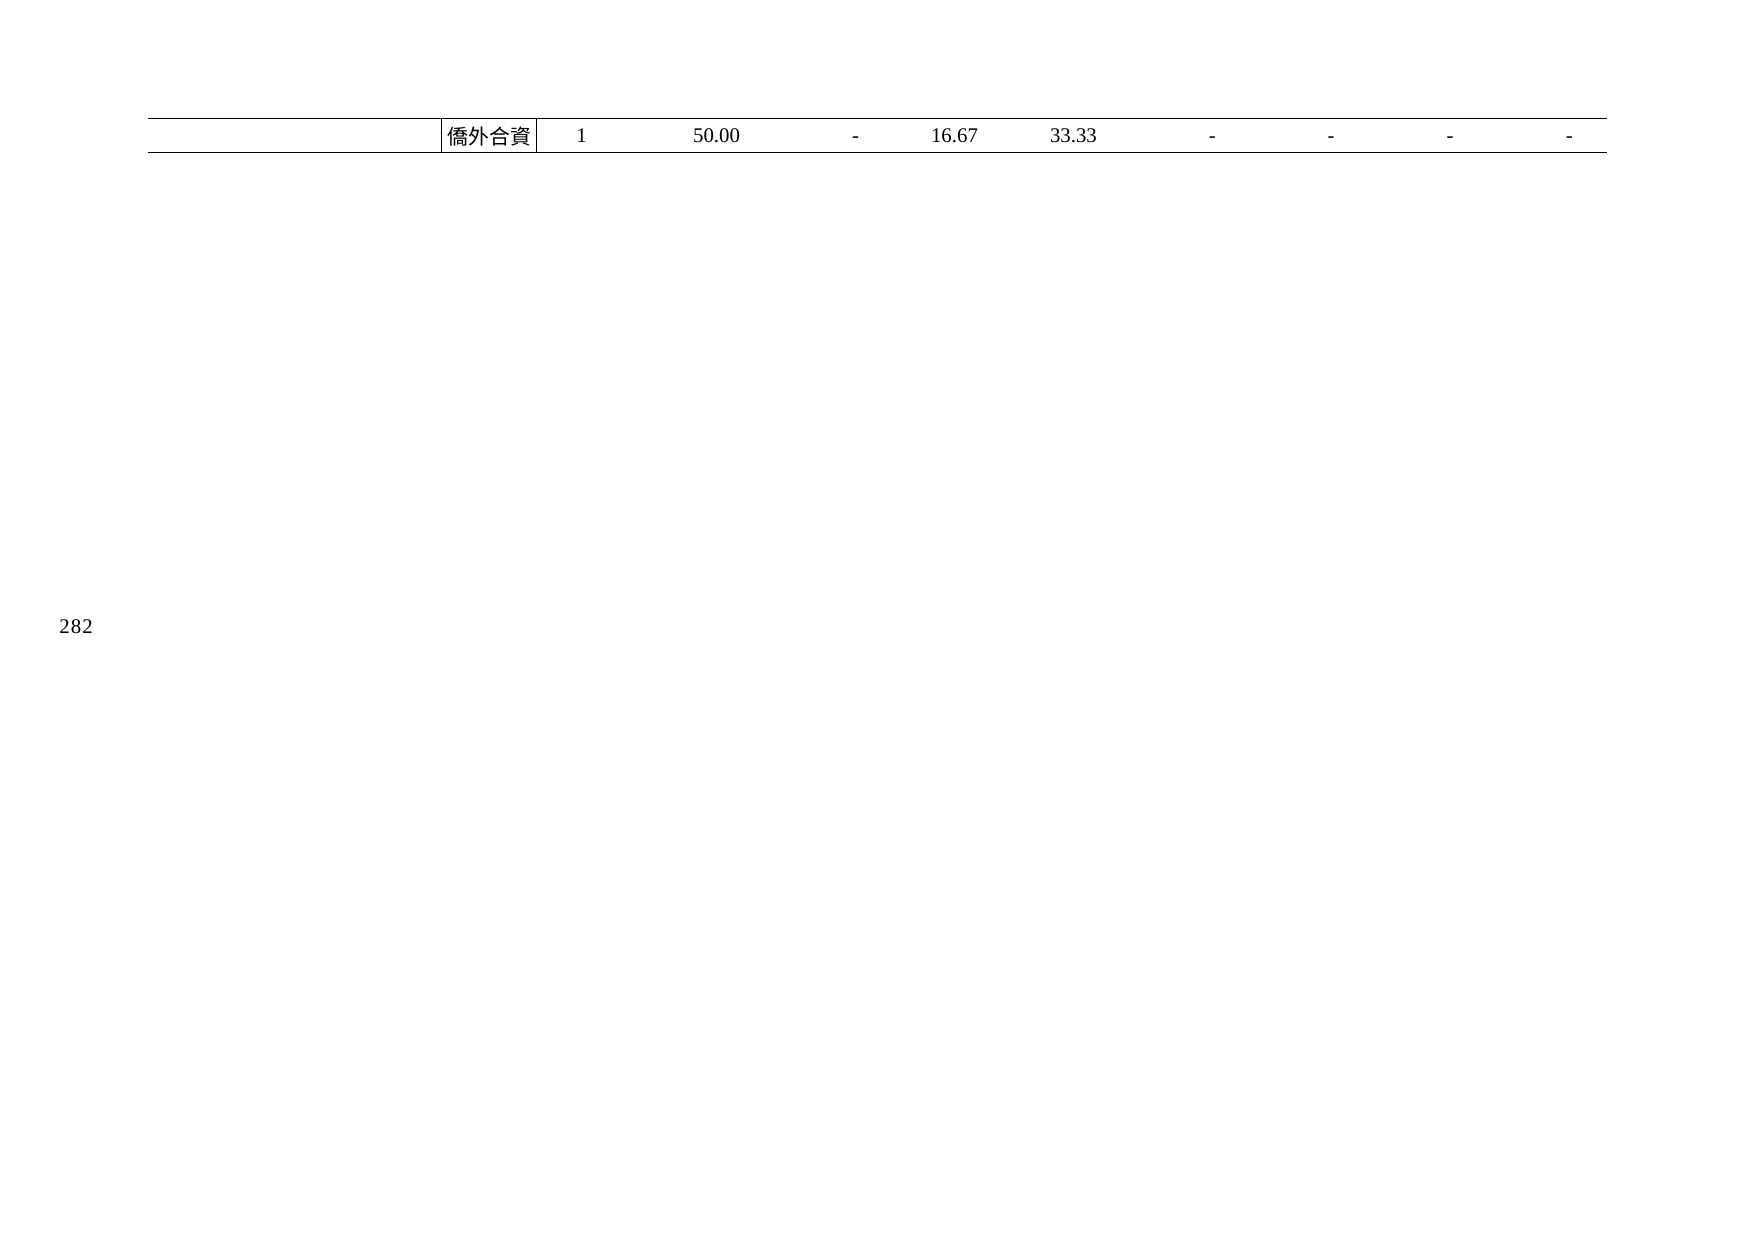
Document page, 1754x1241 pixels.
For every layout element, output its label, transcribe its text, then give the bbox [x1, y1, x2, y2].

table_cell - [1131, 119, 1249, 152]
table_cell 僑外合資 [442, 119, 536, 152]
table_cell 1 [537, 119, 596, 152]
table_cell - [1488, 119, 1607, 152]
table_cell [596, 119, 655, 152]
table_cell - [1369, 119, 1487, 152]
table_cell - [1250, 119, 1368, 152]
table_cell 16.67 [893, 119, 1012, 152]
table_cell [148, 119, 441, 152]
table_cell - [774, 119, 893, 152]
table_cell 33.33 [1012, 119, 1131, 152]
table_cell 50.00 [655, 119, 774, 152]
